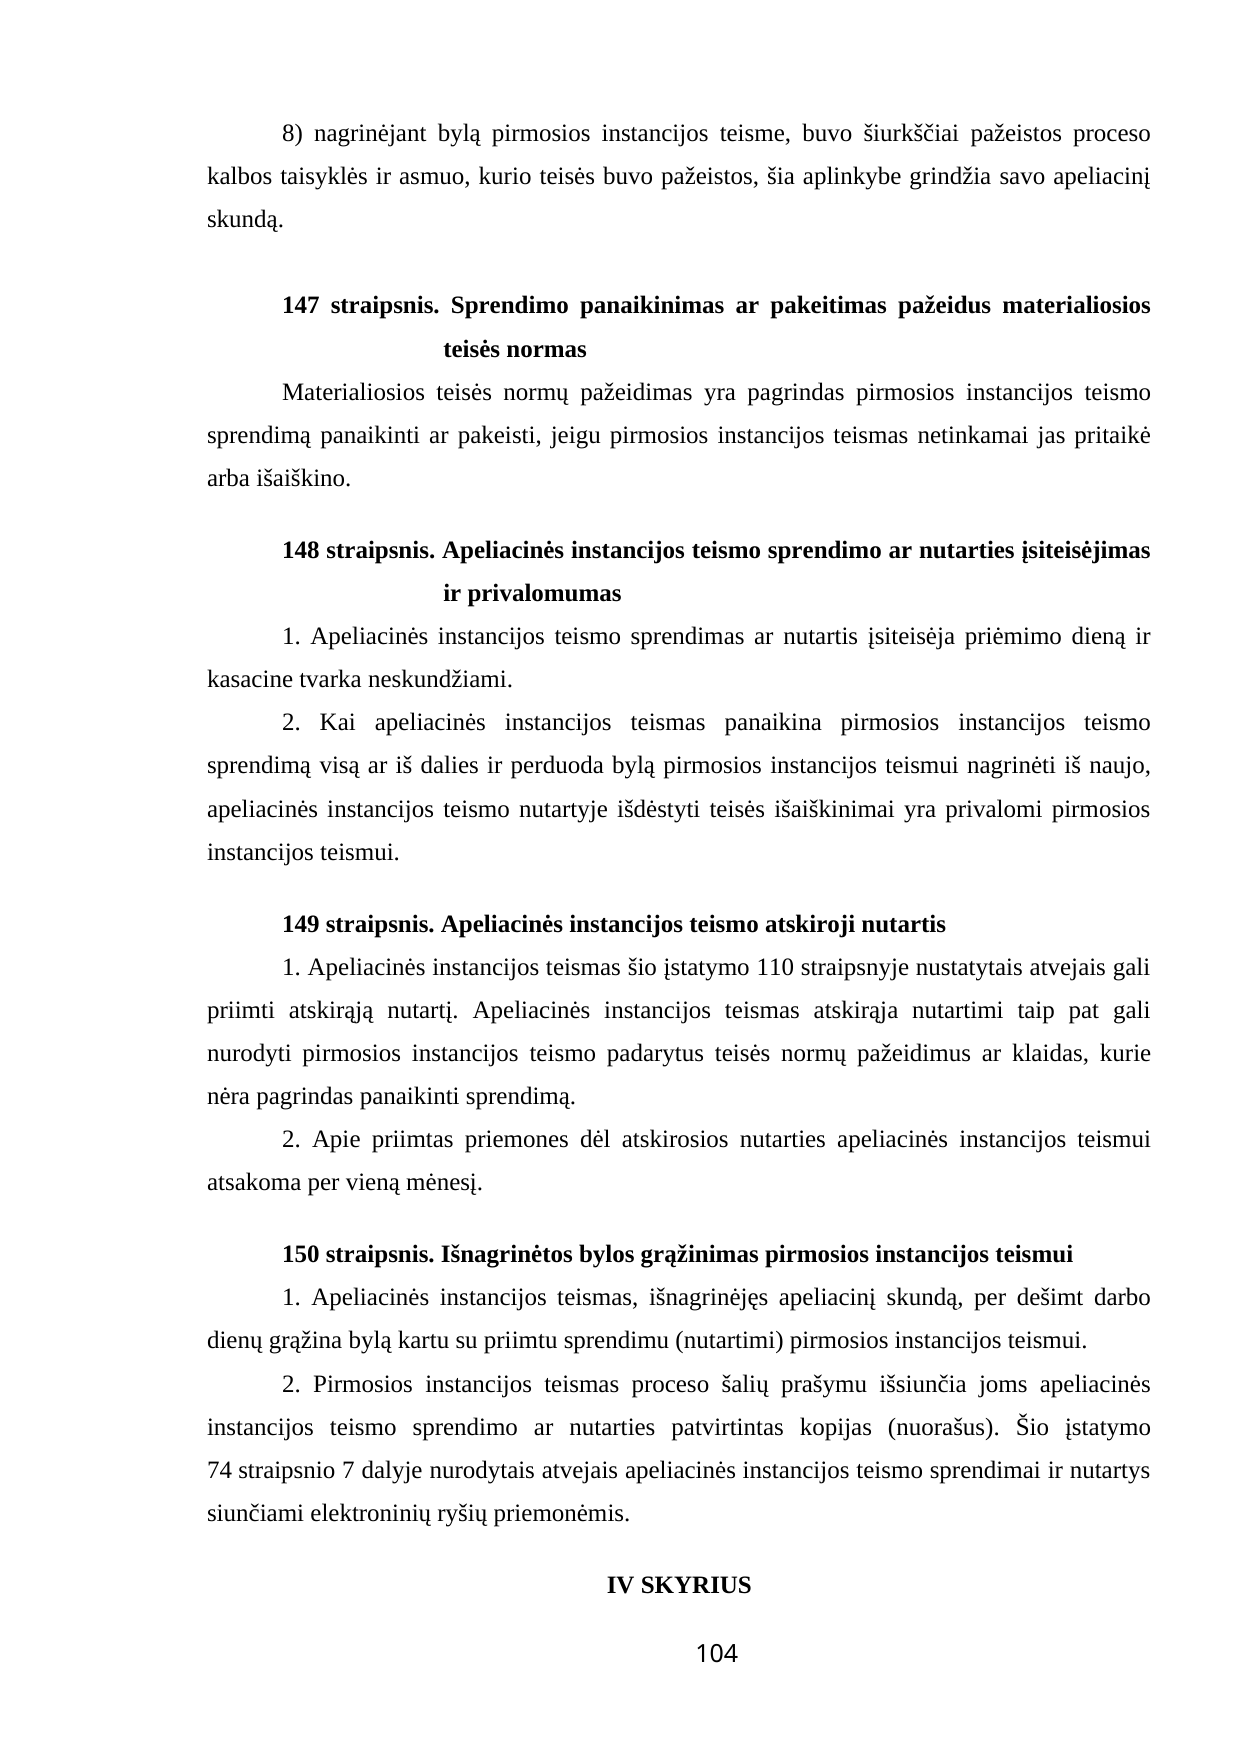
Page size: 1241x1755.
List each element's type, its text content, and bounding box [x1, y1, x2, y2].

text 2. Pirmosios instancijos teismas proceso šalių prašymu išsiunčia joms apeliacinės instancijos teismo sprendimo ar nutarties patvirtintas kopijas (nuorašus). Šio įstatymo 74 straipsnio 7 dalyje nurodytais atvejais apeliacinės instancijos teismo sprendimai ir nutartys siunčiami elektroninių ryšių priemonėmis. [207, 1369, 1152, 1527]
text 1. Apeliacinės instancijos teismo sprendimas ar nutartis įsiteisėja priėmimo dieną ir kasacine tvarka neskundžiami. [207, 621, 1152, 693]
text 148 straipsnis. Apeliacinės instancijos teismo sprendimo ar nutarties įsiteisėjimas ir privalomumas [282, 535, 1152, 607]
text 8) nagrinėjant bylą pirmosios instancijos teisme, buvo šiurkščiai pažeistos proceso kalbos taisyklės ir asmuo, kurio teisės buvo pažeistos, šia aplinkybe grindžia savo apeliacinį skundą. [207, 118, 1152, 233]
text 1. Apeliacinės instancijos teismas, išnagrinėjęs apeliacinį skundą, per dešimt darbo dienų grąžina bylą kartu su priimtu sprendimu (nutartimi) pirmosios instancijos teismui. [207, 1282, 1152, 1354]
text IV SKYRIUS [207, 1570, 1152, 1599]
text 2. Kai apeliacinės instancijos teismas panaikina pirmosios instancijos teismo sprendimą visą ar iš dalies ir perduoda bylą pirmosios instancijos teismui nagrinėti iš naujo, apeliacinės instancijos teismo nutartyje išdėstyti teisės išaiškinimai yra privalomi pirmosios instancijos teismui. [207, 707, 1152, 866]
text 2. Apie priimtas priemones dėl atskirosios nutarties apeliacinės instancijos teismui atsakoma per vieną mėnesį. [207, 1124, 1152, 1196]
text 150 straipsnis. Išnagrinėtos bylos grąžinimas pirmosios instancijos teismui [207, 1239, 1152, 1268]
text 147 straipsnis. Sprendimo panaikinimas ar pakeitimas pažeidus materialiosios teisės normas [282, 291, 1152, 362]
text 1. Apeliacinės instancijos teismas šio įstatymo 110 straipsnyje nustatytais atvejais gali priimti atskirąją nutartį. Apeliacinės instancijos teismas atskirąja nutartimi taip pat gali nurodyti pirmosios instancijos teismo padarytus teisės normų pažeidimus ar klaidas, kurie nėra pagrindas panaikinti sprendimą. [207, 952, 1152, 1110]
text Materialiosios teisės normų pažeidimas yra pagrindas pirmosios instancijos teismo sprendimą panaikinti ar pakeisti, jeigu pirmosios instancijos teismas netinkamai jas pritaikė arba išaiškino. [207, 377, 1152, 492]
text 149 straipsnis. Apeliacinės instancijos teismo atskiroji nutartis [207, 909, 1152, 937]
